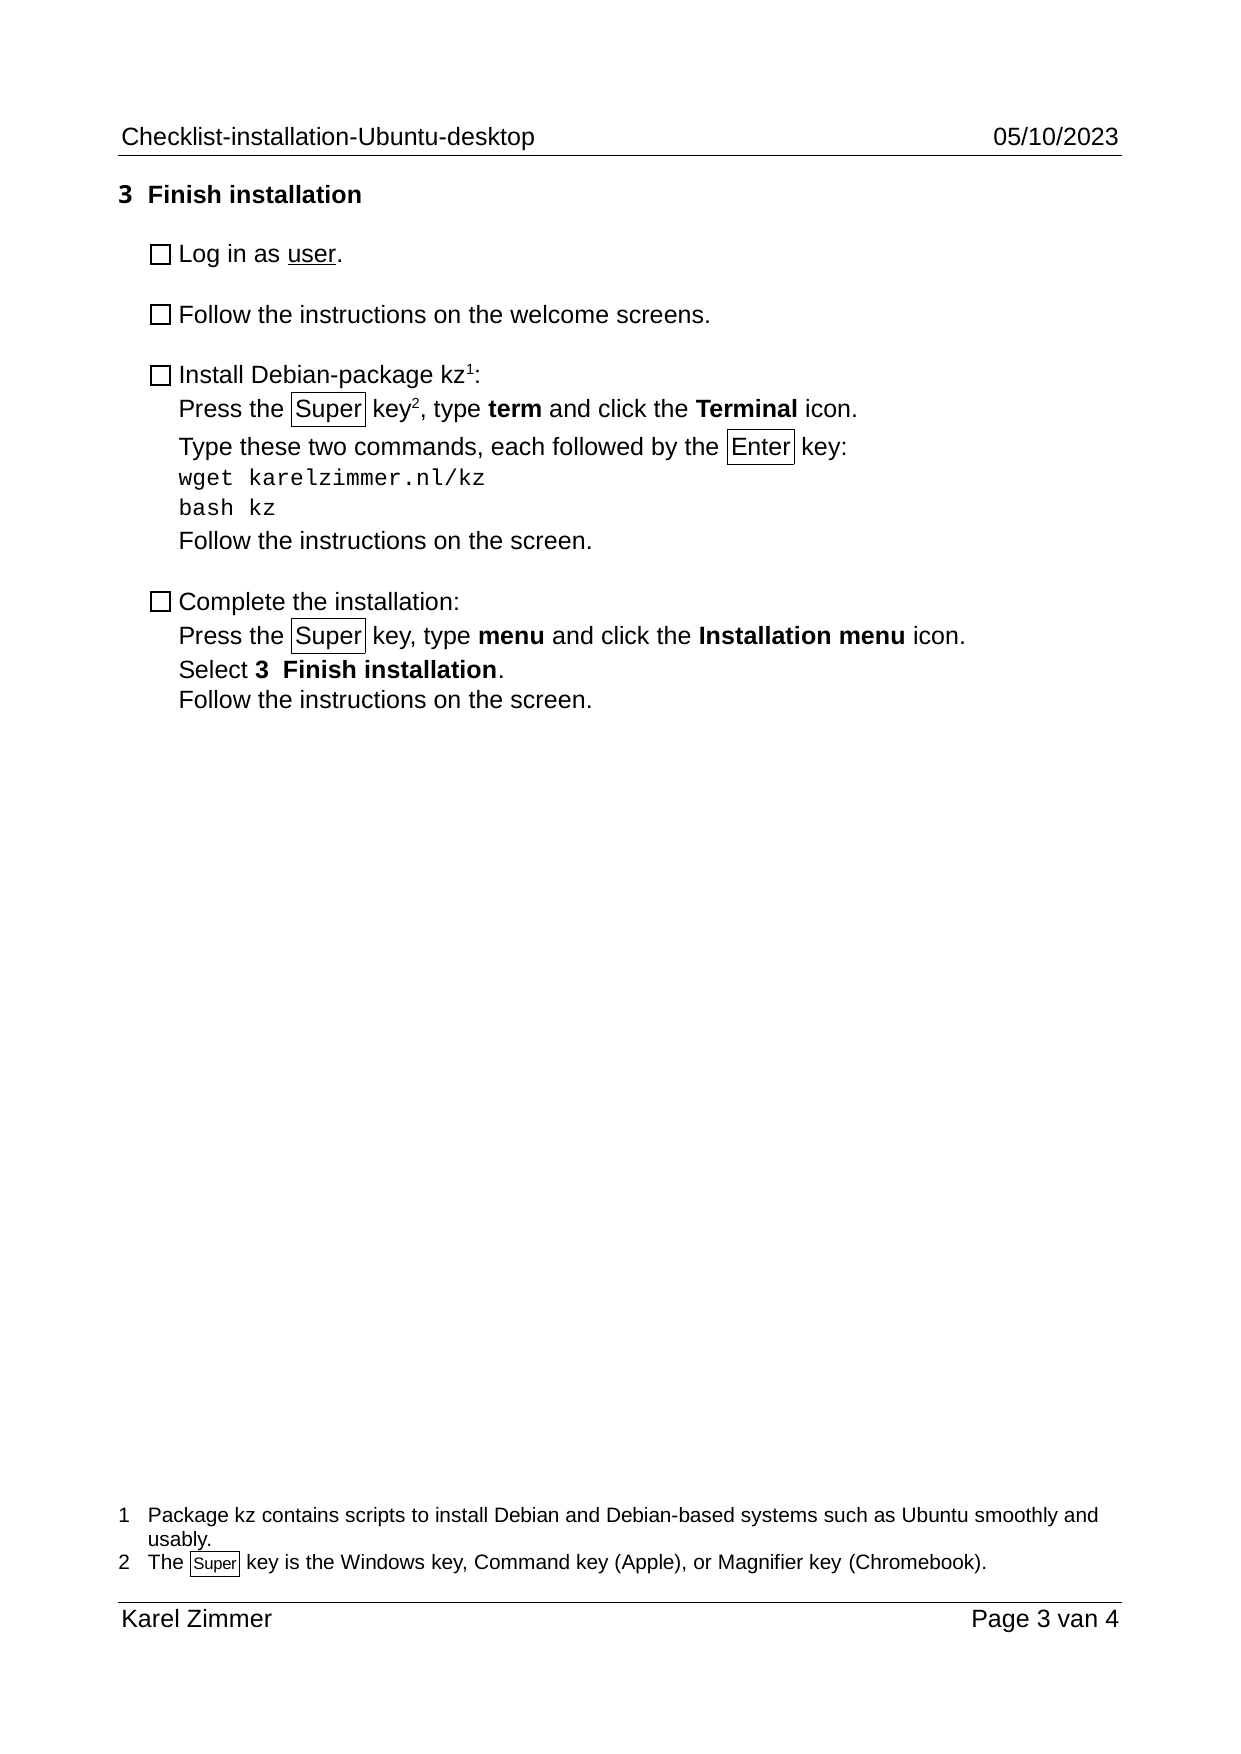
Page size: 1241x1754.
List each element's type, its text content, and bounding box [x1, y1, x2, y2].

table_cell [142, 617, 177, 654]
table_header [118, 239, 142, 269]
table_cell [118, 556, 142, 587]
table_cell Complete the installation: [177, 587, 1122, 617]
table_cell [118, 330, 142, 360]
table_cell [142, 428, 177, 465]
table_cell [142, 360, 177, 391]
table_cell [177, 556, 1122, 587]
table_cell [142, 269, 177, 300]
table_cell [142, 465, 177, 496]
table_cell [118, 465, 142, 496]
table_cell [142, 654, 177, 685]
table_cell [142, 496, 177, 526]
table_cell [142, 330, 177, 360]
table_cell [118, 269, 142, 300]
table_cell [118, 587, 142, 617]
list Finish installation [118, 177, 1122, 211]
table_header Log in as USER. [177, 239, 1122, 269]
table_cell [118, 391, 142, 428]
table_cell Follow the instructions on the welcome screens. [177, 300, 1122, 330]
table_cell Press the Super key, type term and click the Terminal icon. [177, 391, 1122, 428]
table_cell Type these two commands, each followed by the Enter key: [177, 428, 1122, 465]
table_cell Select 3 Finish installation. [177, 654, 1122, 685]
table_cell [118, 428, 142, 465]
table_cell [142, 587, 177, 617]
table_cell [118, 300, 142, 330]
table_cell Install Debian-package kz: [177, 360, 1122, 391]
table_header [142, 239, 177, 269]
table_cell [177, 269, 1122, 300]
table_cell Follow the instructions on the screen. [177, 526, 1122, 556]
table_cell [118, 360, 142, 391]
table_cell [142, 526, 177, 556]
table_cell [142, 391, 177, 428]
table_cell Press the Super key, type menu and click the Installation menu icon. [177, 617, 1122, 654]
table_cell [142, 685, 177, 715]
table_cell [118, 617, 142, 654]
table_cell [142, 556, 177, 587]
table_cell [118, 496, 142, 526]
table_cell Follow the instructions on the screen. [177, 685, 1122, 715]
table_cell wget karelzimmer.nl/kz [177, 465, 1122, 496]
table_cell [118, 654, 142, 685]
table_cell [118, 685, 142, 715]
table_cell bash kz [177, 496, 1122, 526]
table_cell [118, 526, 142, 556]
table_cell [142, 300, 177, 330]
table_cell [177, 330, 1122, 360]
